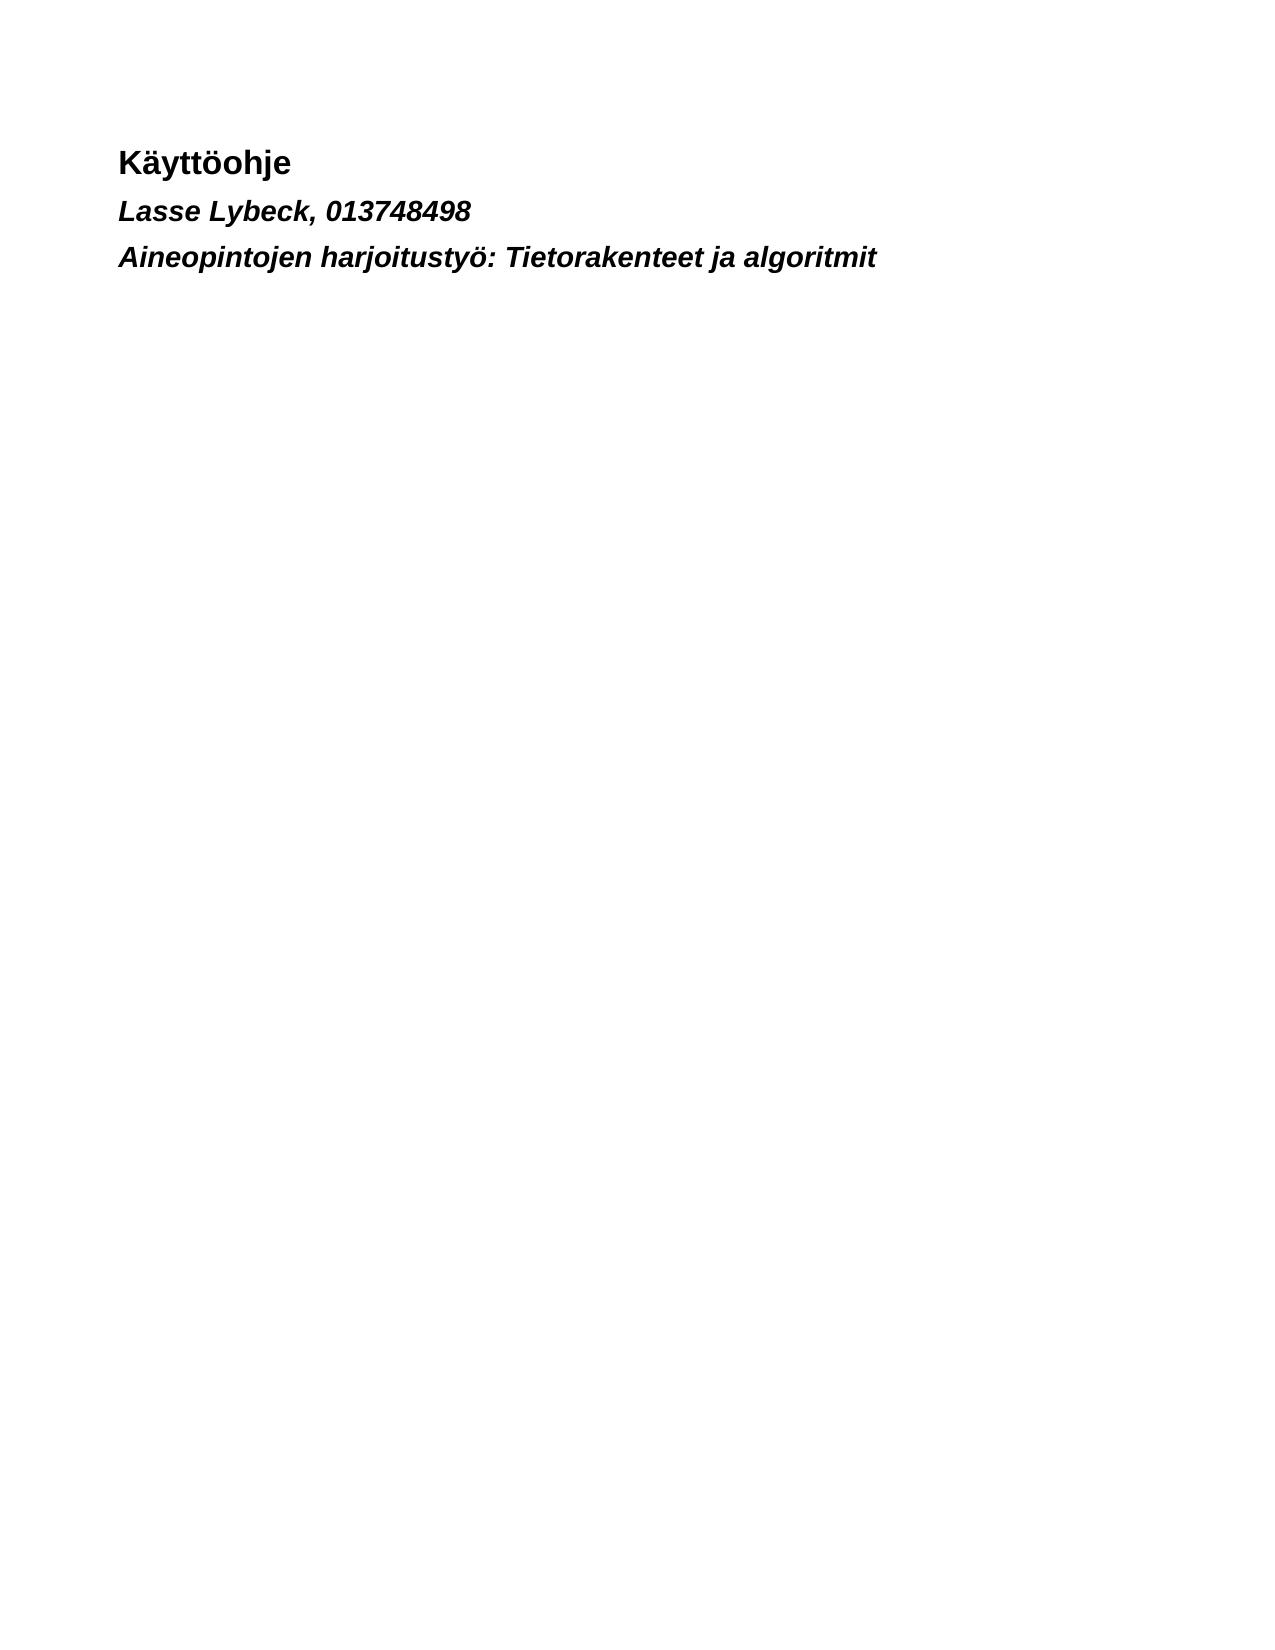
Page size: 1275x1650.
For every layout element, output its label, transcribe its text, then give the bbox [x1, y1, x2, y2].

subtitle Aineopintojen harjoitustyö: Tietorakenteet ja algoritmit [118, 240, 1157, 273]
subtitle Käyttöohje [118, 143, 1157, 182]
subtitle Lasse Lybeck, 013748498 [118, 194, 1157, 228]
